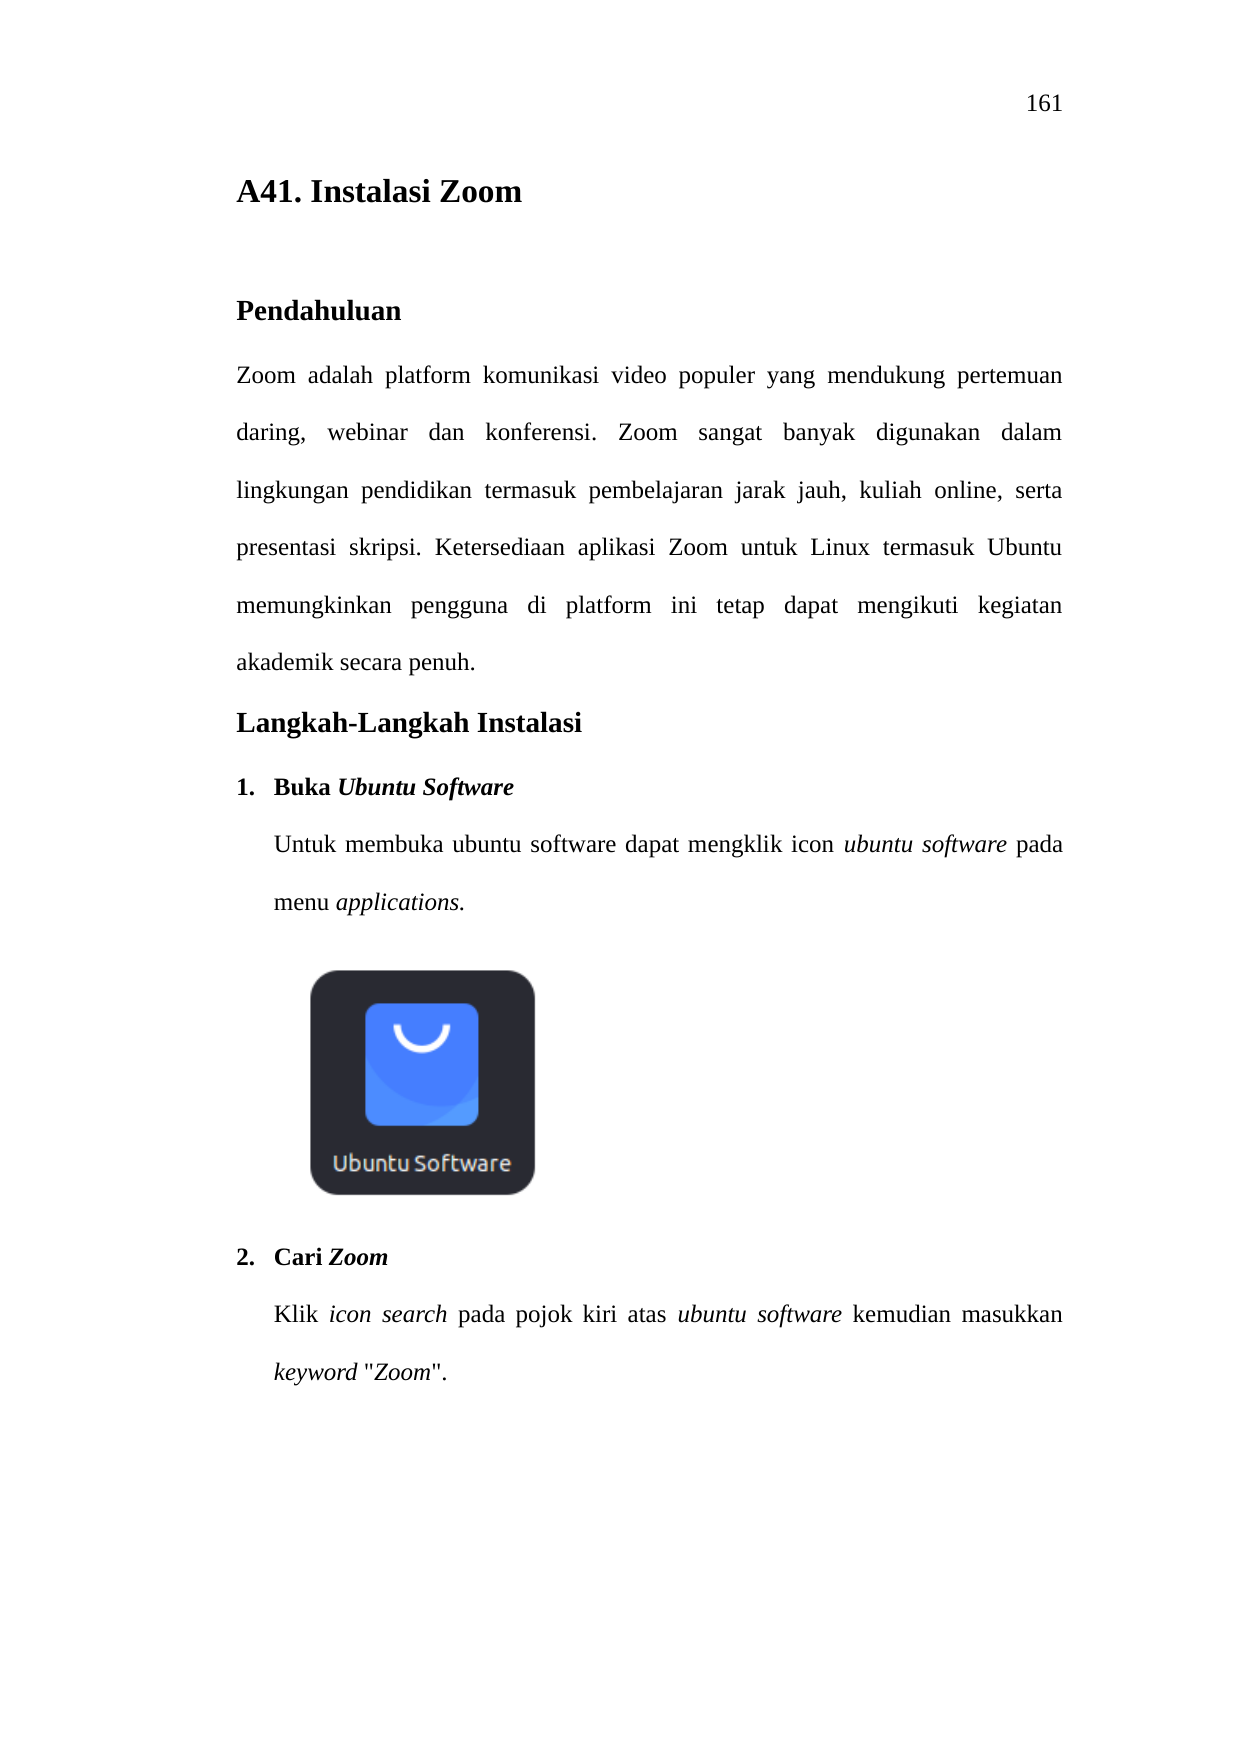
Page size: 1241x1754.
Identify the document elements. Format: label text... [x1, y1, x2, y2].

text Zoom adalah platform komunikasi video populer yang mendukung pertemuan daring, webinar dan konferensi. Zoom sangat banyak digunakan dalam lingkungan pendidikan termasuk pembelajaran jarak jauh, kuliah online, serta presentasi skripsi. Ketersediaan aplikasi Zoom untuk Linux termasuk Ubuntu memungkinkan pengguna di platform ini tetap dapat mengikuti kegiatan akademik secara penuh. [236, 360, 1063, 676]
list Untuk membuka ubuntu software dapat mengklik icon ubuntu software pada menu applications. [236, 829, 1063, 916]
list Cari Zoom [236, 1242, 1063, 1271]
subtitle A41. Instalasi Zoom [236, 172, 1063, 210]
picture [273, 944, 576, 1214]
list Buka Ubuntu Software [236, 772, 1063, 801]
text Langkah-Langkah Instalasi [236, 705, 1063, 738]
list Klik icon search pada pojok kiri atas ubuntu software kemudian masukkan keyword "Zoom". [236, 1299, 1063, 1386]
text Pendahuluan [236, 293, 1063, 326]
